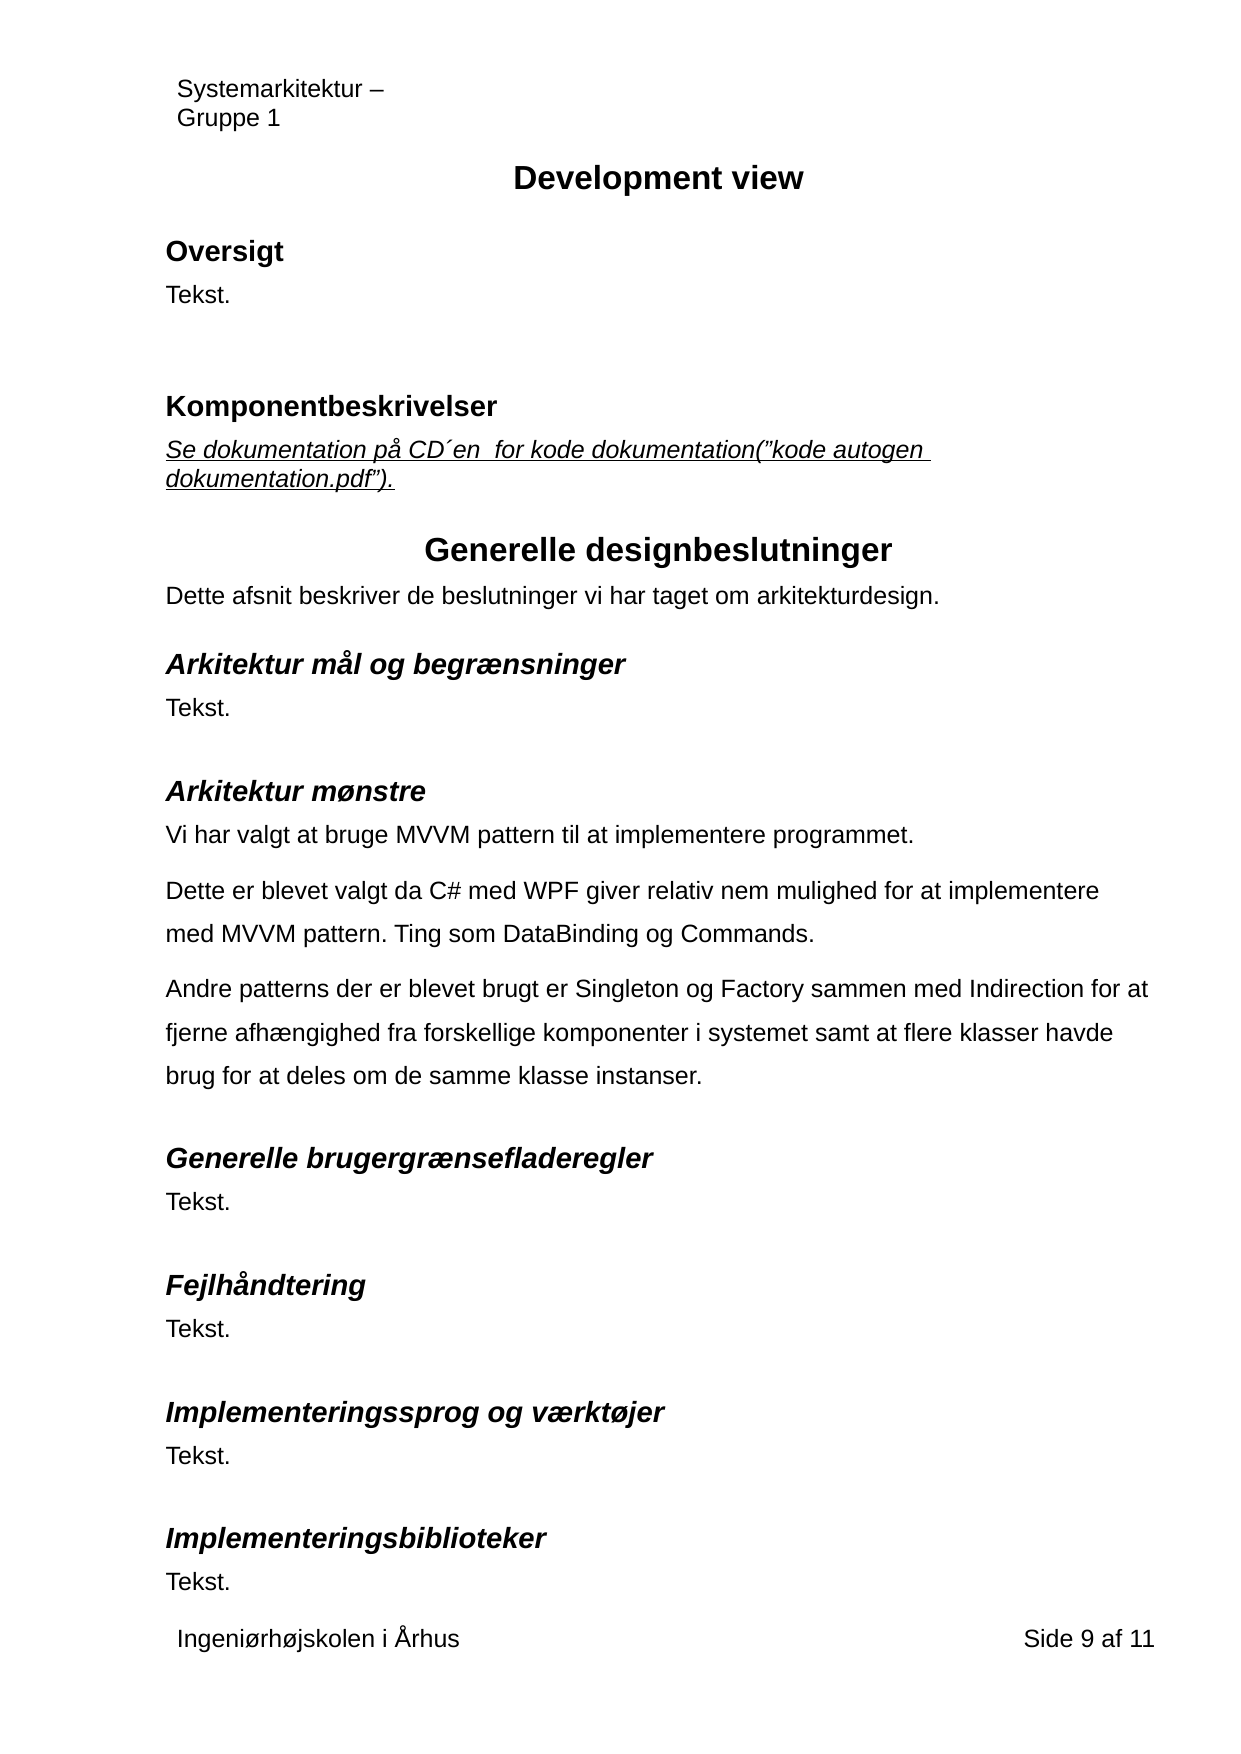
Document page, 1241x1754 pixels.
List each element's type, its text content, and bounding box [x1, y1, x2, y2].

subtitle Generelle brugergrænsefladeregler [165, 1141, 1152, 1175]
text Dette afsnit beskriver de beslutninger vi har taget om arkitekturdesign. [165, 581, 1152, 610]
text Tekst. [165, 1187, 1152, 1216]
subtitle Generelle designbeslutninger [165, 530, 1152, 568]
text Andre patterns der er blevet brugt er Singleton og Factory sammen med Indirection for at fjerne afhængighed fra forskellige komponenter i systemet samt at flere klasser havde brug for at deles om de samme klasse instanser. [165, 974, 1152, 1089]
text Tekst. [165, 280, 1152, 308]
subtitle Fejlhåndtering [165, 1268, 1152, 1301]
subtitle Development view [165, 158, 1152, 196]
text Tekst. [165, 1567, 1152, 1596]
subtitle Komponentbeskrivelser [165, 389, 1152, 423]
subtitle Arkitektur mønstre [165, 774, 1152, 807]
text Vi har valgt at bruge MVVM pattern til at implementere programmet. [165, 820, 1152, 849]
subtitle Arkitektur mål og begrænsninger [165, 647, 1152, 681]
text Dette er blevet valgt da C# med WPF giver relativ nem mulighed for at implementere med MVVM pattern. Ting som DataBinding og Commands. [165, 876, 1152, 947]
text Se dokumentation på CD´en for kode dokumentation(”kode autogen dokumentation.pdf”). [165, 435, 1152, 493]
subtitle Implementeringsbiblioteker [165, 1521, 1152, 1555]
subtitle Implementeringssprog og værktøjer [165, 1394, 1152, 1428]
text Tekst. [165, 693, 1152, 722]
subtitle Oversigt [165, 234, 1152, 267]
text Tekst. [165, 1441, 1152, 1469]
text Tekst. [165, 1314, 1152, 1343]
